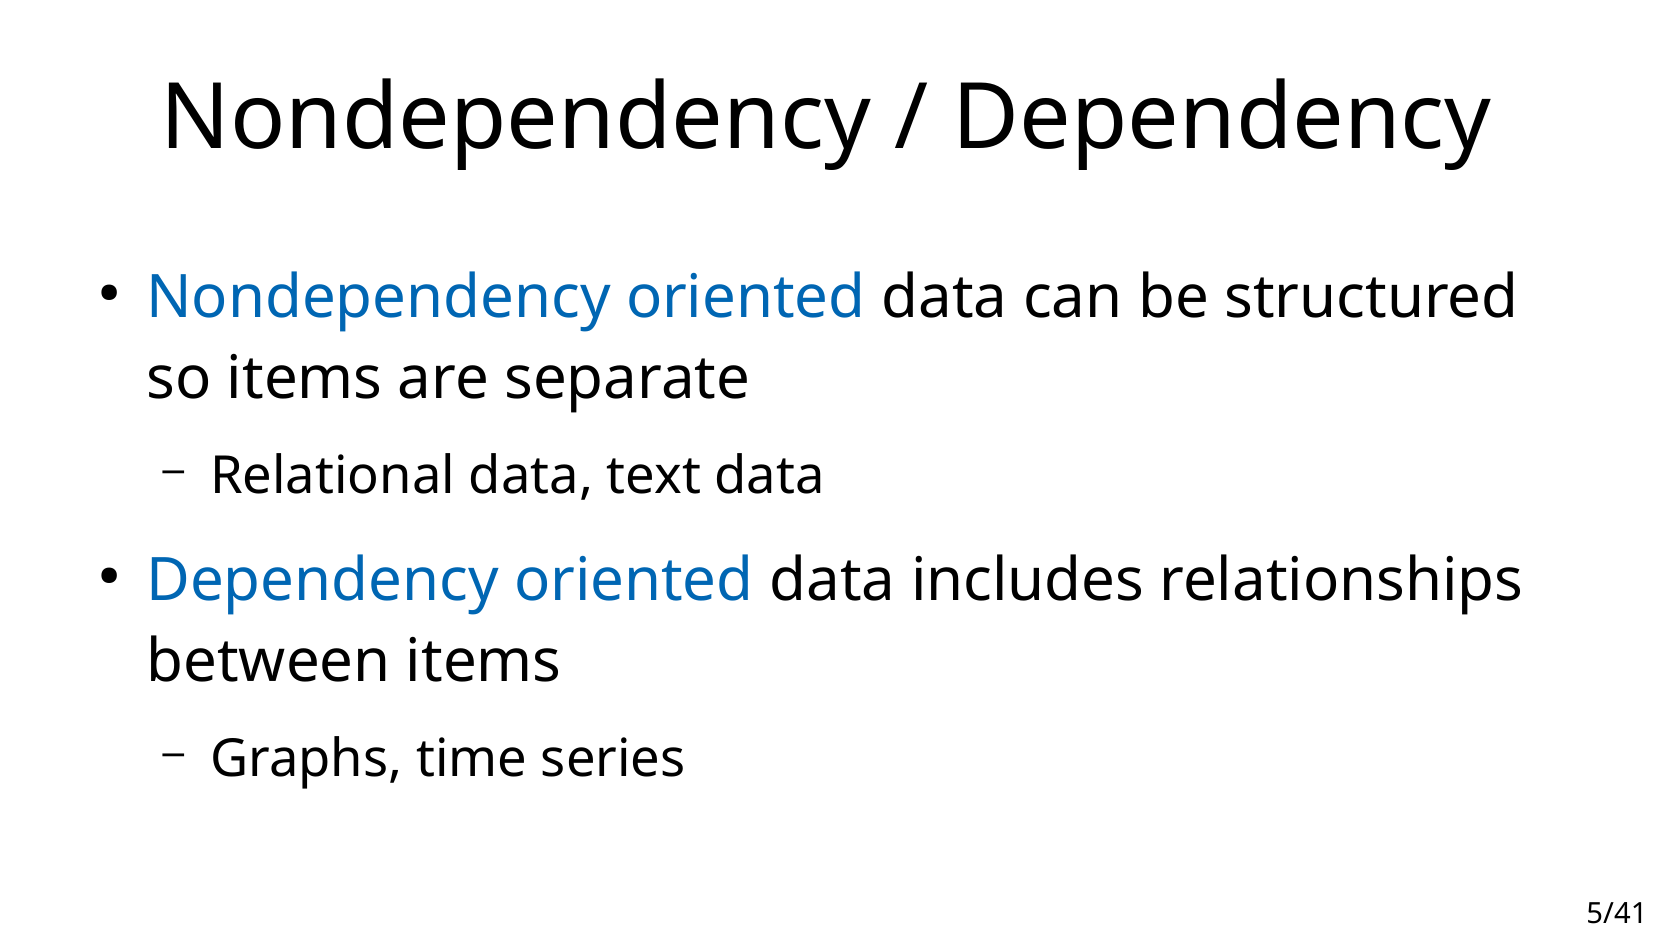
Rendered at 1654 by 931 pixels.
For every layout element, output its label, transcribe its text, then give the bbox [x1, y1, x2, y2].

list Nondependency oriented data can be structured so items are separate Relational data, text data Dependency oriented data includes relationships between items Graphs, time series [82, 253, 1571, 793]
title Nondependency / Dependency [82, 1, 1571, 226]
